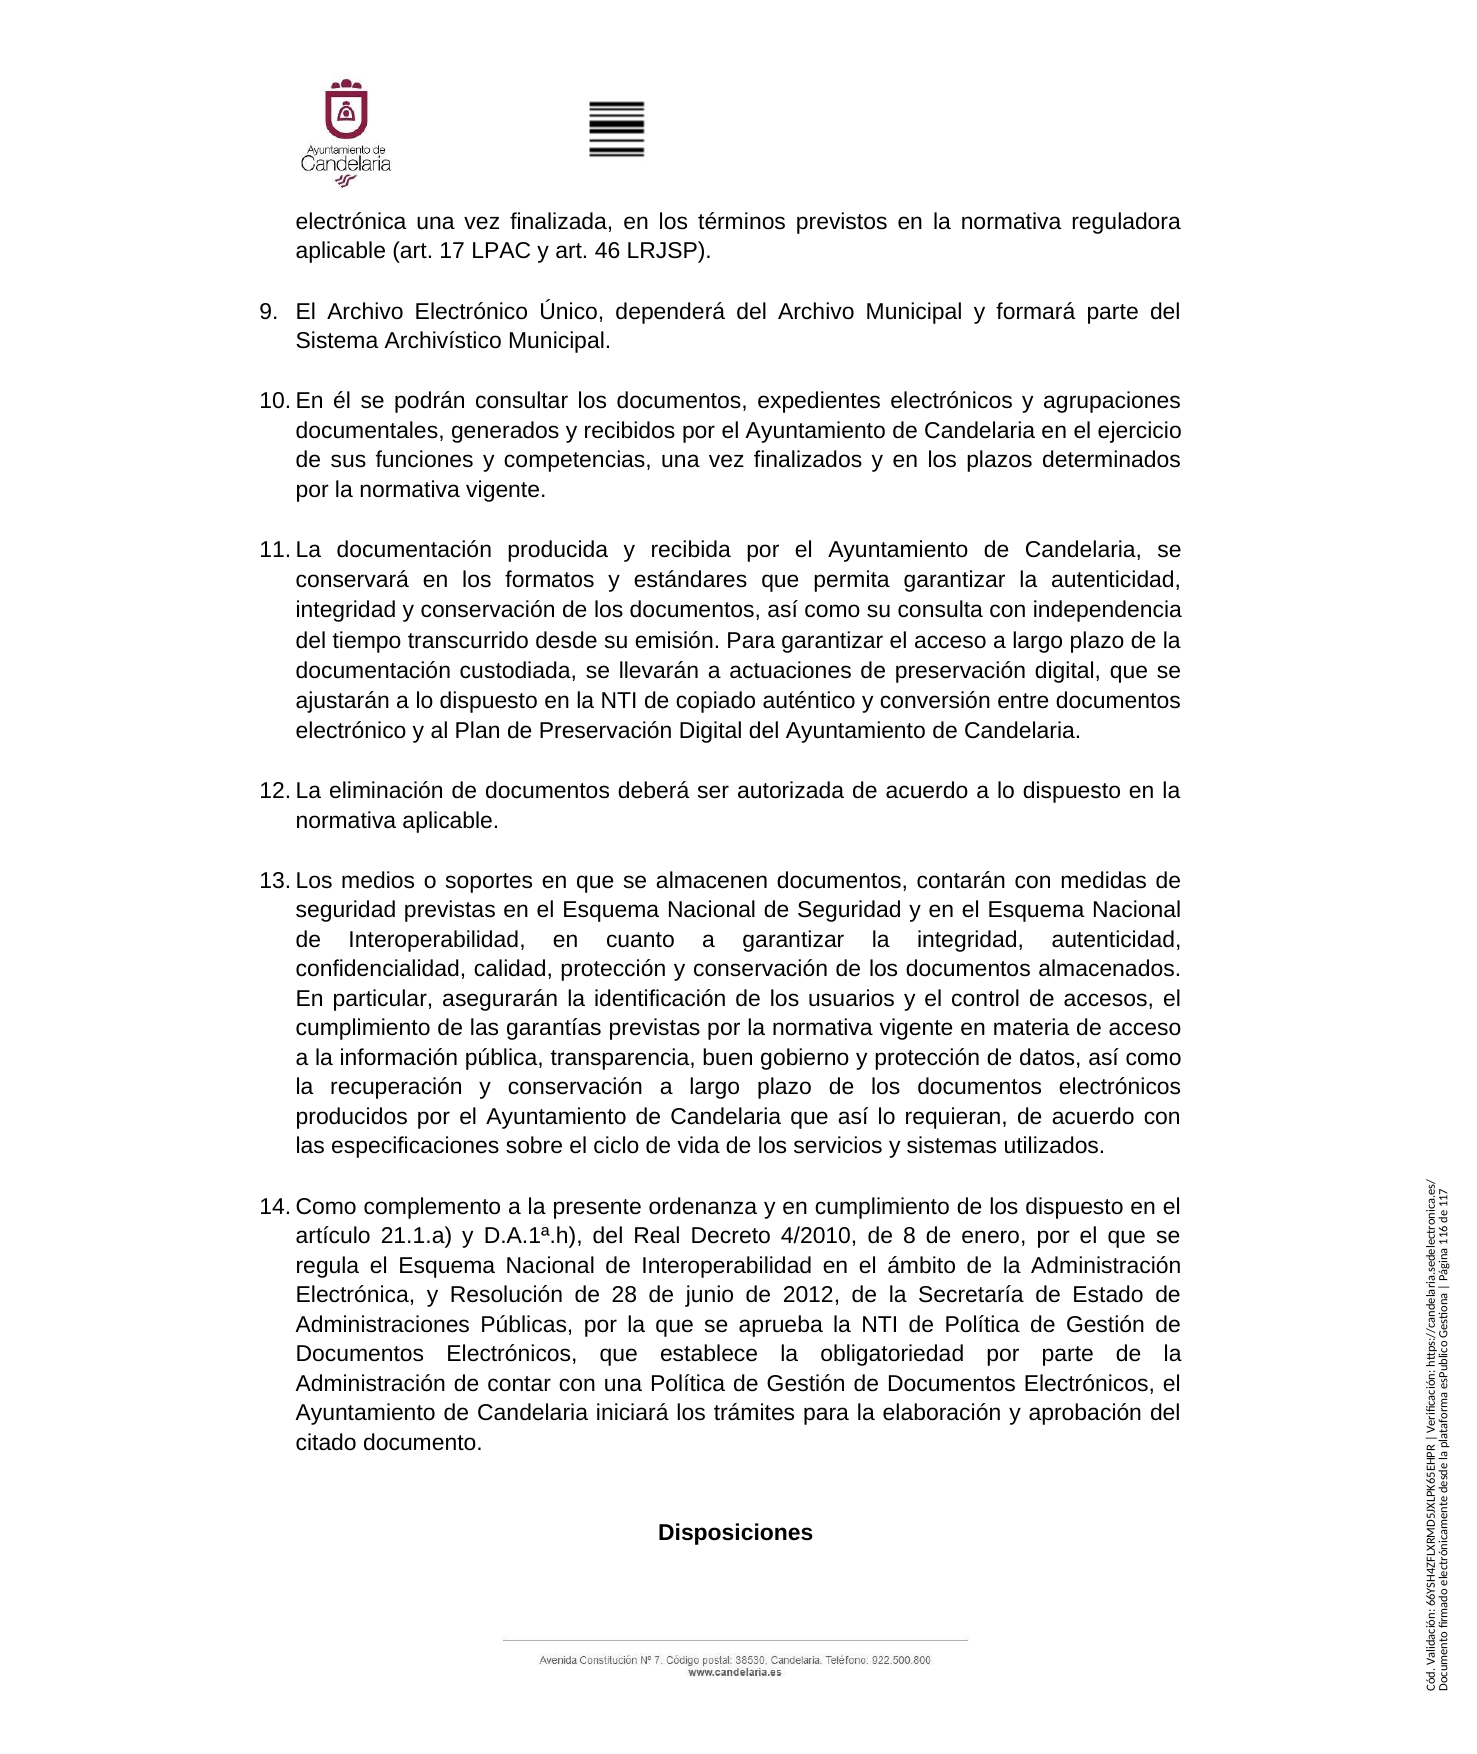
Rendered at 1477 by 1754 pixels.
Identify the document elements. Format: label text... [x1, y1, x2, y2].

list electrónica una vez finalizada, en los términos previstos en la normativa reguladora aplicable (art. 17 LPAC y art. 46 LRJSP). [259, 208, 1182, 264]
list En él se podrán consultar los documentos, expedientes electrónicos y agrupaciones documentales, generados y recibidos por el Ayuntamiento de Candelaria en el ejercicio de sus funciones y competencias, una vez finalizados y en los plazos determinados por la normativa vigente. [259, 387, 1182, 502]
list La eliminación de documentos deberá ser autorizada de acuerdo a lo dispuesto en la normativa aplicable. [259, 777, 1182, 833]
list Los medios o soportes en que se almacenen documentos, contarán con medidas de seguridad previstas en el Esquema Nacional de Seguridad y en el Esquema Nacional de Interoperabilidad, en cuanto a garantizar la integridad, autenticidad, confidencialidad, calidad, protección y conservación de los documentos almacenados. En particular, asegurarán la identificación de los usuarios y el control de accesos, el cumplimiento de las garantías previstas por la normativa vigente en materia de acceso a la información pública, transparencia, buen gobierno y protección de datos, así como la recuperación y conservación a largo plazo de los documentos electrónicos producidos por el Ayuntamiento de Candelaria que así lo requieran, de acuerdo con las especificaciones sobre el ciclo de vida de los servicios y sistemas utilizados. [259, 867, 1182, 1159]
list El Archivo Electrónico Único, dependerá del Archivo Municipal y formará parte del Sistema Archivístico Municipal. [259, 298, 1182, 354]
text Disposiciones [338, 1518, 1140, 1545]
list La documentación producida y recibida por el Ayuntamiento de Candelaria, se conservará en los formatos y estándares que permita garantizar la autenticidad, integridad y conservación de los documentos, así como su consulta con independencia del tiempo transcurrido desde su emisión. Para garantizar el acceso a largo plazo de la documentación custodiada, se llevarán a actuaciones de preservación digital, que se ajustarán a lo dispuesto en la NTI de copiado auténtico y conversión entre documentos electrónico y al Plan de Preservación Digital del Ayuntamiento de Candelaria. [259, 536, 1182, 744]
list Como complemento a la presente ordenanza y en cumplimiento de los dispuesto en el artículo 21.1.a) y D.A.1ª.h), del Real Decreto 4/2010, de 8 de enero, por el que se regula el Esquema Nacional de Interoperabilidad en el ámbito de la Administración Electrónica, y Resolución de 28 de junio de 2012, de la Secretaría de Estado de Administraciones Públicas, por la que se aprueba la NTI de Política de Gestión de Documentos Electrónicos, que establece la obligatoriedad por parte de la Administración de contar con una Política de Gestión de Documentos Electrónicos, el Ayuntamiento de Candelaria iniciará los trámites para la elaboración y aprobación del citado documento. [259, 1193, 1182, 1455]
